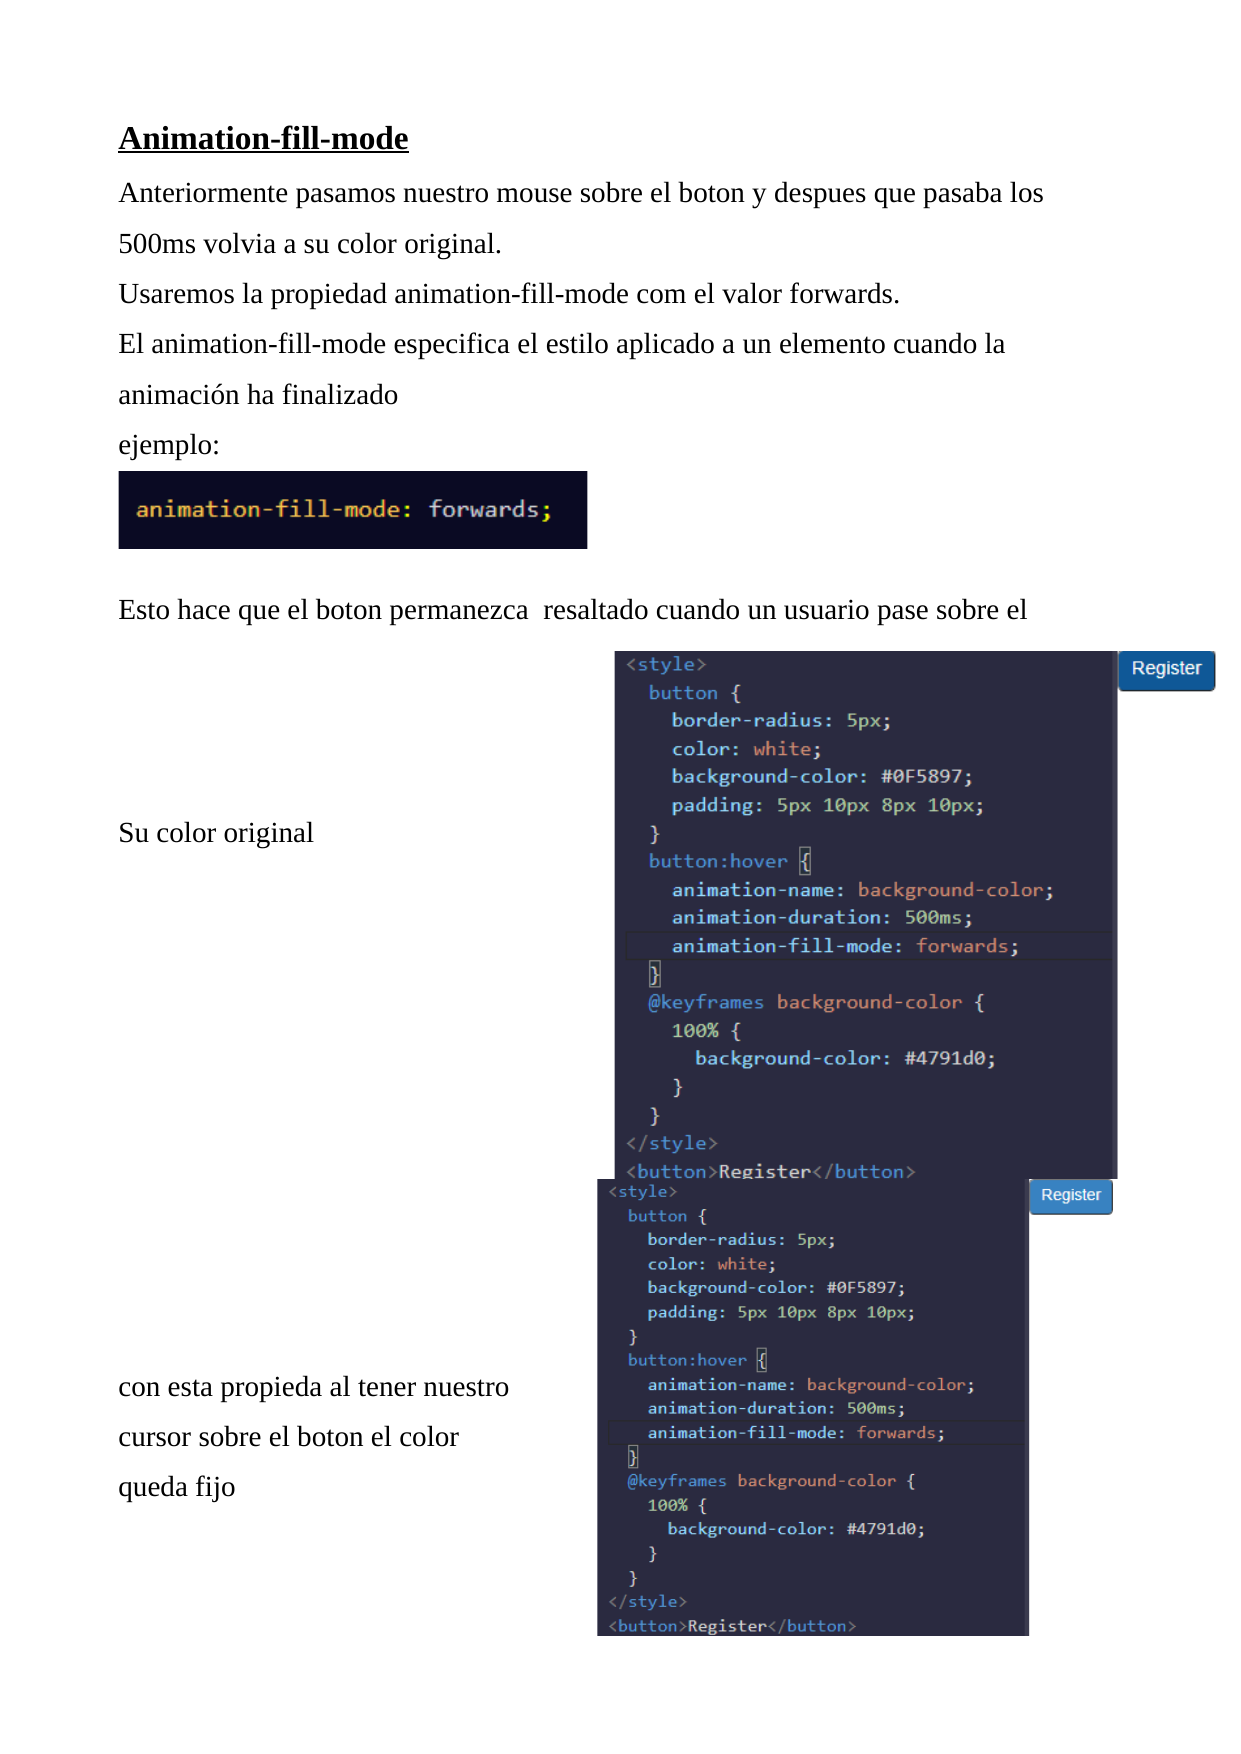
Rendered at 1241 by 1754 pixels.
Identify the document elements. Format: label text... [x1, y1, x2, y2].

text Animation-fill-mode [118, 118, 1122, 156]
text El animation-fill-mode especifica el estilo aplicado a un elemento cuando la animación ha finalizado [118, 327, 1122, 410]
text Esto hace que el boton permanezca resaltado cuando un usuario pase sobre el [118, 592, 1122, 626]
text cursor sobre el boton el color [118, 1419, 597, 1453]
text con esta propieda al tener nuestro [118, 1369, 597, 1402]
text ejemplo: [118, 427, 1122, 461]
text Anteriormente pasamos nuestro mouse sobre el boton y despues que pasaba los 500ms volvia a su color original. [118, 176, 1122, 259]
text Su color original [118, 815, 614, 849]
text Usaremos la propiedad animation-fill-mode com el valor forwards. [118, 276, 1122, 310]
text queda fijo [118, 1469, 597, 1503]
